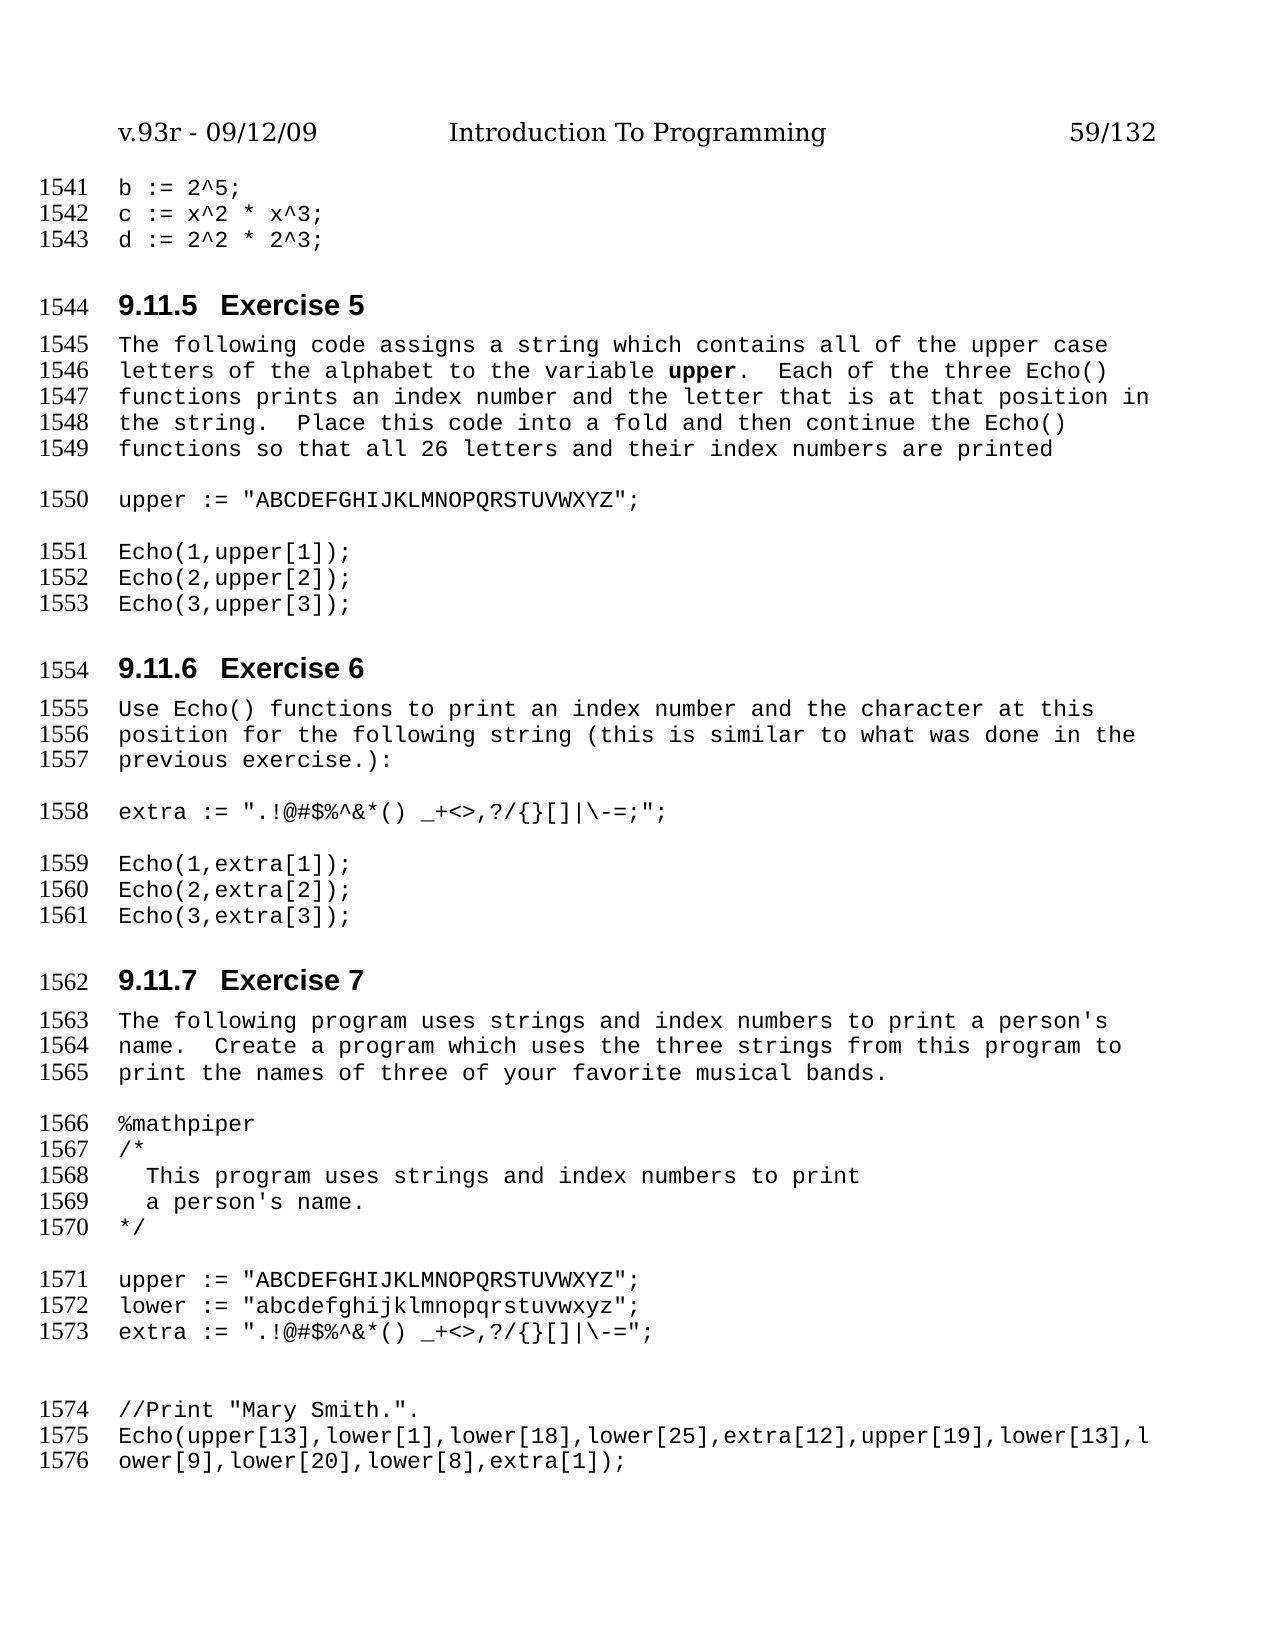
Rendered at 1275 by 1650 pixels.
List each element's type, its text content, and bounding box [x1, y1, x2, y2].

text Use Echo() functions to print an index number and the character at this position for the following string (this is similar to what was done in the previous exercise.): [118, 697, 1157, 775]
text extra := ".!@#$%^&*() _+<>,?/{}[]|\-="; [118, 1320, 1157, 1346]
text Echo(1,extra[1]); [118, 853, 1157, 878]
subtitle Exercise 5 [118, 288, 1157, 321]
subtitle Exercise 6 [118, 651, 1157, 685]
text upper := "ABCDEFGHIJKLMNOPQRSTUVWXYZ"; [118, 1268, 1157, 1294]
text Echo(3,extra[3]); [118, 904, 1157, 930]
text a person's name. [118, 1191, 1157, 1216]
text This program uses strings and index numbers to print [118, 1164, 1157, 1191]
text upper := "ABCDEFGHIJKLMNOPQRSTUVWXYZ"; [118, 489, 1157, 515]
text The following code assigns a string which contains all of the upper case letters of the alphabet to the variable upper. Each of the three Echo() functions prints an index number and the letter that is at that position in the string. Place this code into a fold and then continue the Echo() functions so that all 26 letters and their index numbers are printed [118, 333, 1157, 463]
text //Print "Mary Smith.". [118, 1398, 1157, 1424]
subtitle Exercise 7 [118, 963, 1157, 997]
text */ [118, 1216, 1157, 1242]
text Echo(2,upper[2]); [118, 567, 1157, 592]
text extra := ".!@#$%^&*() _+<>,?/{}[]|\-=;"; [118, 801, 1157, 827]
text d := 2^2 * 2^3; [118, 229, 1157, 254]
text lower := "abcdefghijklmnopqrstuvwxyz"; [118, 1294, 1157, 1320]
text b := 2^5; [118, 177, 1157, 203]
text c := x^2 * x^3; [118, 203, 1157, 229]
text The following program uses strings and index numbers to print a person's name. Create a program which uses the three strings from this program to print the names of three of your favorite musical bands. [118, 1009, 1157, 1087]
text Echo(2,extra[2]); [118, 878, 1157, 904]
text %mathpiper [118, 1113, 1157, 1139]
text Echo(upper[13],lower[1],lower[18],lower[25],extra[12],upper[19],lower[13],lower[9],lower[20],lower[8],extra[1]); [118, 1424, 1157, 1476]
text /* [118, 1139, 1157, 1164]
text Echo(1,upper[1]); [118, 541, 1157, 567]
text Echo(3,upper[3]); [118, 592, 1157, 618]
